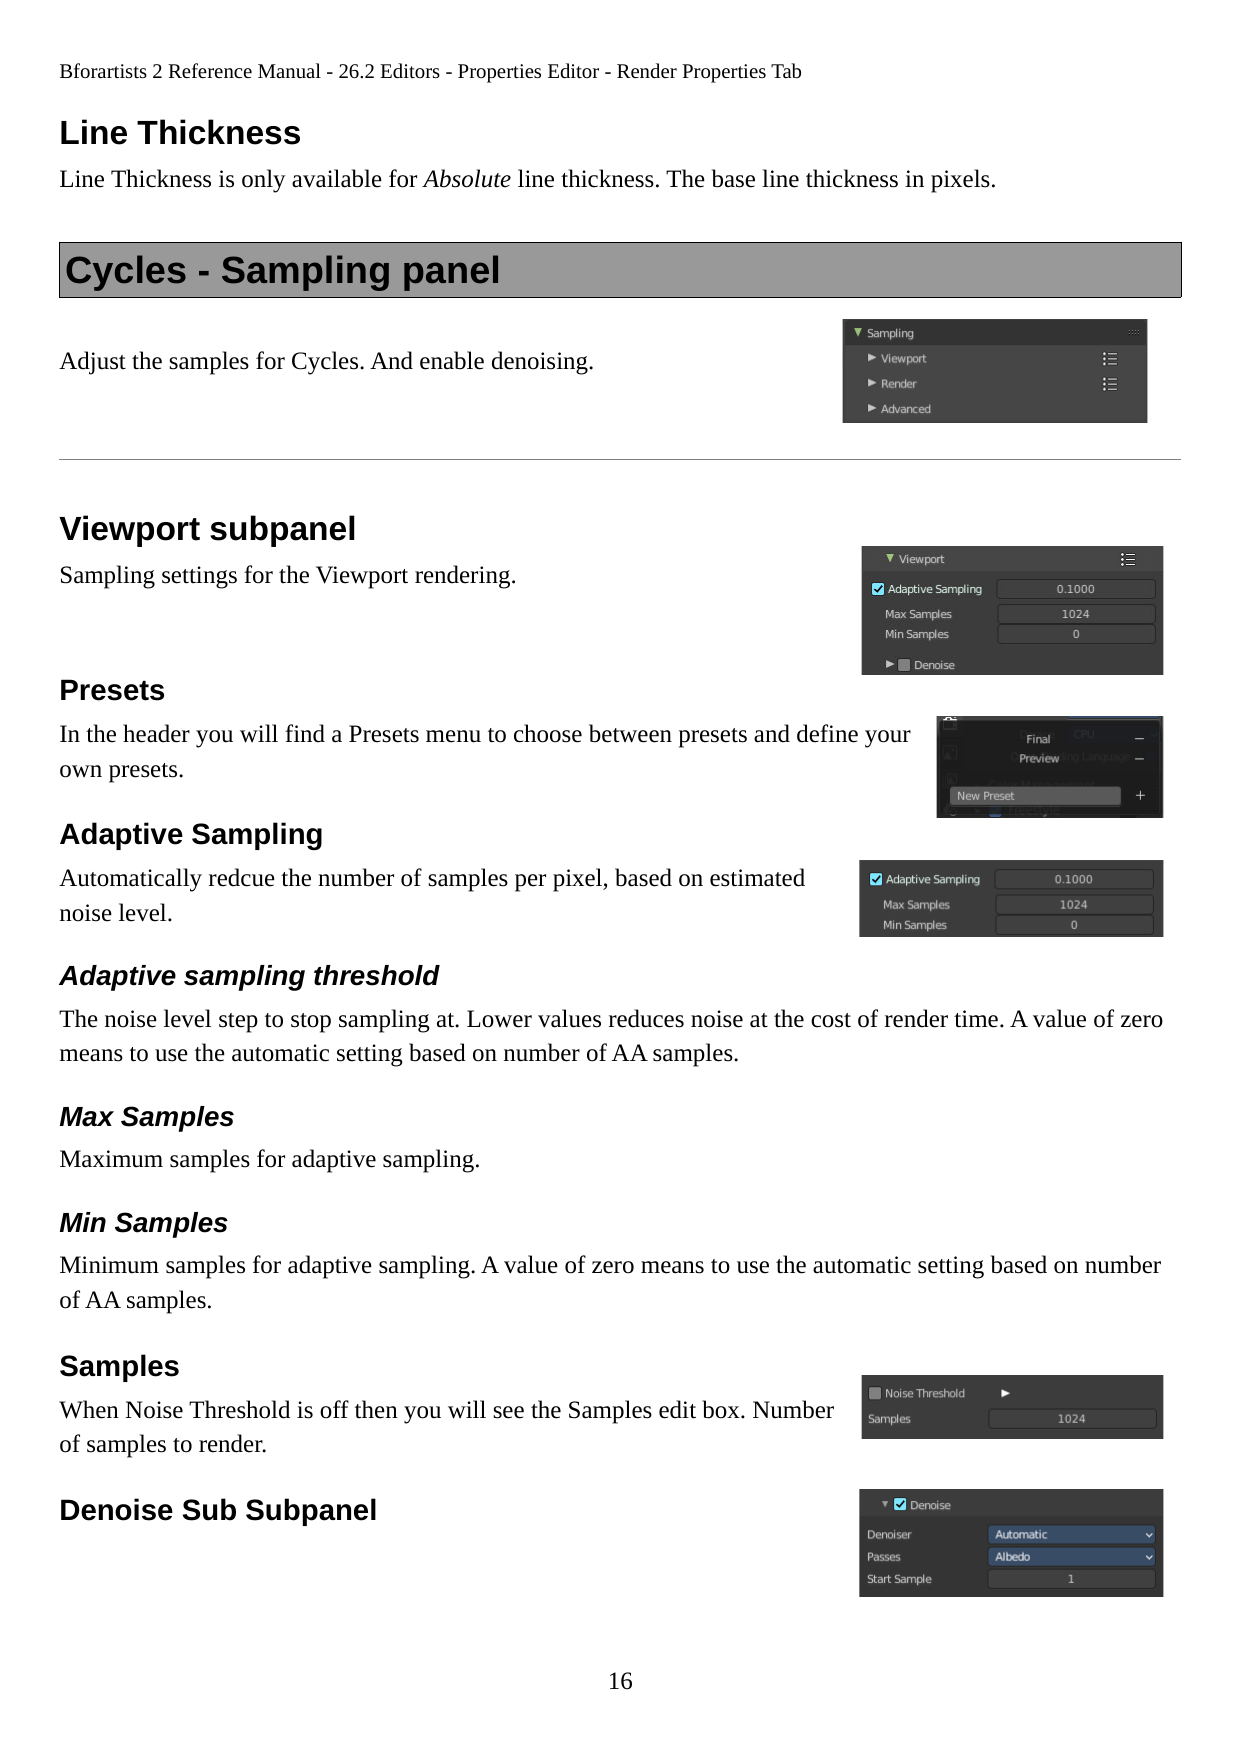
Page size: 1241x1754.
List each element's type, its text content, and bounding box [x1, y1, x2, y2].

subtitle Denoise Sub Subpanel [59, 1493, 859, 1527]
picture [861, 1375, 1164, 1439]
text The noise level step to stop sampling at. Lower values reduces noise at the cost of render time. A value of zero means to use the automatic setting based on number of AA samples. [59, 1004, 1181, 1067]
text When Noise Threshold is off then you will see the Samples edit box. Number of samples to render. [59, 1439, 1181, 1458]
subtitle Viewport subpanel [59, 509, 1181, 548]
subtitle Adaptive Sampling [59, 817, 1181, 851]
text In the header you will find a Presets menu to choose between presets and define your own presets. [59, 719, 936, 782]
text Sampling settings for the Viewport rendering. [59, 560, 861, 589]
picture [936, 716, 1164, 818]
text Maximum samples for adaptive sampling. [59, 1144, 1181, 1173]
subtitle Min Samples [59, 1206, 1181, 1238]
subtitle [1164, 1493, 1181, 1527]
table_header Cycles - Sampling panel [60, 243, 1181, 297]
subtitle Samples [59, 1348, 1181, 1382]
text Adjust the samples for Cycles. And enable denoising. [59, 346, 842, 375]
text Line Thickness is only available for Absolute line thickness. The base line thickness in pixels. [59, 164, 1181, 192]
subtitle Line Thickness [59, 113, 1181, 151]
subtitle Max Samples [59, 1100, 1181, 1132]
picture [842, 319, 1148, 423]
text Minimum samples for adaptive sampling. A value of zero means to use the automatic setting based on number of AA samples. [59, 1250, 1181, 1313]
picture [859, 1489, 1164, 1597]
subtitle Adaptive sampling threshold [59, 959, 1181, 991]
picture [859, 860, 1164, 937]
text Automatically redcue the number of samples per pixel, based on estimated noise level. [59, 863, 859, 927]
picture [861, 546, 1164, 675]
subtitle Presets [59, 673, 1181, 707]
